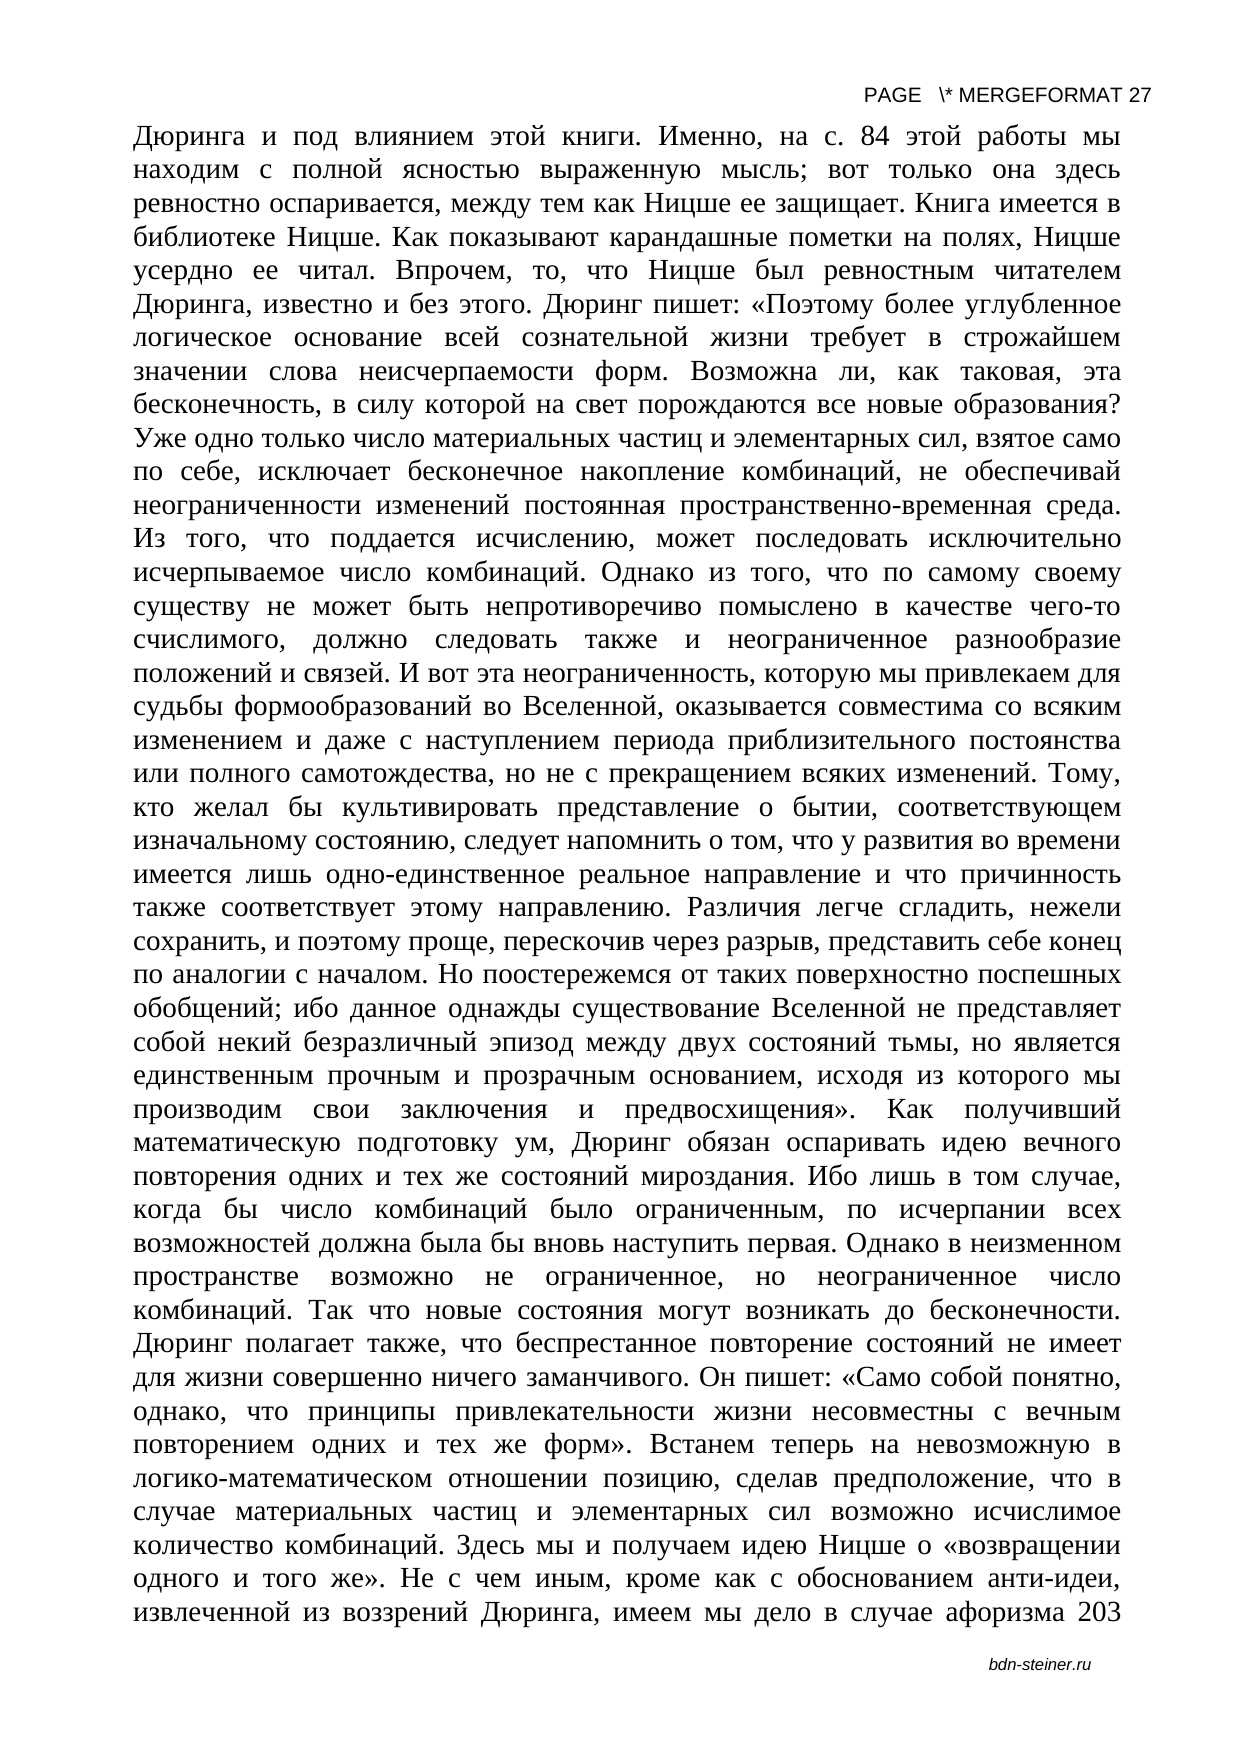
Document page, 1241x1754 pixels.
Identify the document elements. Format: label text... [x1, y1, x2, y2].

text Дюринга и под влиянием этой книги. Именно, на с. 84 этой работы мы находим с полной ясностью выраженную мысль; вот только она здесь ревностно оспаривается, между тем как Ницше ее защищает. Книга имеется в библиотеке Ницше. Как показывают карандашные пометки на полях, Ницше усердно ее читал. Впрочем, то, что Ницше был ревностным читателем Дюринга, известно и без этого. Дюринг пишет: «Поэтому более углубленное логическое основание всей сознательной жизни требует в строжайшем значении слова неисчерпаемости форм. Возможна ли, как таковая, эта бесконечность, в силу которой на свет порождаются все новые образования? Уже одно только число материальных частиц и элементарных сил, взятое само по себе, исключает бесконечное накопление комбинаций, не обеспечивай неограниченности изменений постоянная пространственно-временная среда. Из того, что поддается исчислению, может последовать исключительно исчерпываемое число комбинаций. Однако из того, что по самому своему существу не может быть непротиворечиво помыслено в качестве чего-то счислимого, должно следовать также и неограниченное разнообразие положений и связей. И вот эта неограниченность, которую мы привлекаем для судьбы формообразований во Вселенной, оказывается совместима со всяким изменением и даже с наступлением периода приблизительного постоянства или полного самотождества, но не с прекращением всяких изменений. Тому, кто желал бы культивировать представление о бытии, соответствующем изначальному состоянию, следует напомнить о том, что у развития во времени имеется лишь одно-единственное реальное направление и что причинность также соответствует этому направлению. Различия легче сгладить, нежели сохранить, и поэтому проще, перескочив через разрыв, представить себе конец по аналогии с началом. Но поостережемся от таких поверхностно поспешных обобщений; ибо данное однажды существование Вселенной не представляет собой некий безразличный эпизод между двух состояний тьмы, но является единственным прочным и прозрачным основанием, исходя из которого мы производим свои заключения и предвосхищения». Как получивший математическую подготовку ум, Дюринг обязан оспаривать идею вечного повторения одних и тех же состояний мироздания. Ибо лишь в том случае, когда бы число комбинаций было ограниченным, по исчерпании всех возможностей должна была бы вновь наступить первая. Однако в неизменном пространстве возможно не ограниченное, но неограниченное число комбинаций. Так что новые состояния могут возникать до бесконечности. Дюринг полагает также, что беспрестанное повторение состояний не имеет для жизни совершенно ничего заманчивого. Он пишет: «Само собой понятно, однако, что принципы привлекательности жизни несовместны с вечным повторением одних и тех же форм». Встанем теперь на невозможную в логико-математическом отношении позицию, сделав предположение, что в случае материальных частиц и элементарных сил возможно исчислимое количество комбинаций. Здесь мы и получаем идею Ницше о «возвращении одного и того же». Не с чем иным, кроме как с обоснованием анти-идеи, извлеченной из воззрений Дюринга, имеем мы дело в случае афоризма 203 [133, 118, 1122, 1627]
